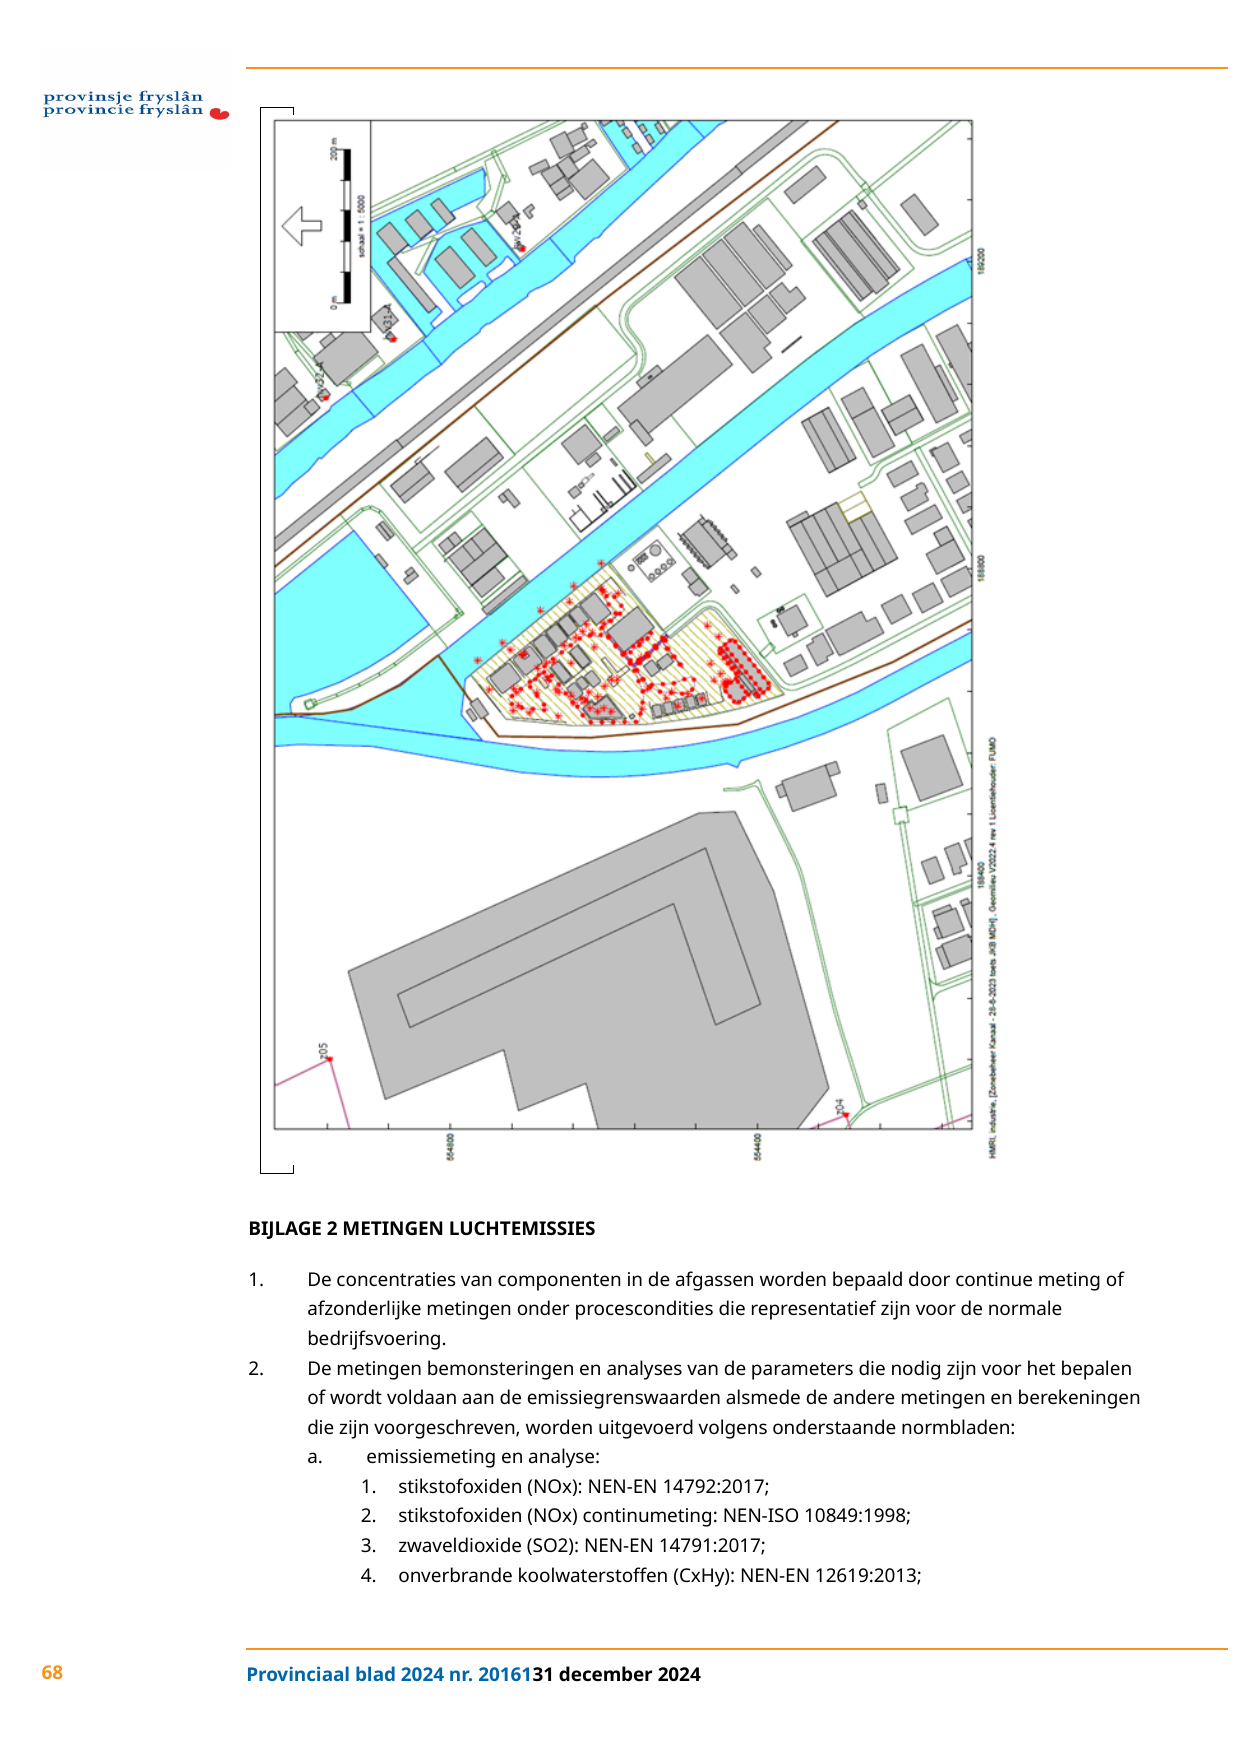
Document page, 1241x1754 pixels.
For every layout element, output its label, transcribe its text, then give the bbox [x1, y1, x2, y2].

list emissiemeting en analyse: [307, 1443, 1152, 1469]
text BIJLAGE 2 METINGEN LUCHTEMISSIES [248, 1216, 1152, 1241]
list stikstofoxiden (NOx): NEN-EN 14792:2017; [361, 1473, 1152, 1499]
list De metingen bemonsteringen en analyses van de parameters die nodig zijn voor het bepalen of wordt voldaan aan de emissiegrenswaarden alsmede de andere metingen en berekeningen die zijn voorgeschreven, worden uitgevoerd volgens onderstaande normbladen: [248, 1355, 1152, 1440]
picture [268, 115, 1008, 1165]
list stikstofoxiden (NOx) continumeting: NEN-ISO 10849:1998; [361, 1503, 1152, 1528]
list onverbrande koolwaterstoffen (CxHy): NEN-EN 12619:2013; [361, 1562, 1152, 1588]
list zwaveldioxide (SO2): NEN-EN 14791:2017; [361, 1532, 1152, 1558]
picture [41, 47, 231, 172]
list De concentraties van componenten in de afgassen worden bepaald door continue meting of afzonderlijke metingen onder procescondities die representatief zijn voor de normale bedrijfsvoering. [248, 1266, 1152, 1351]
